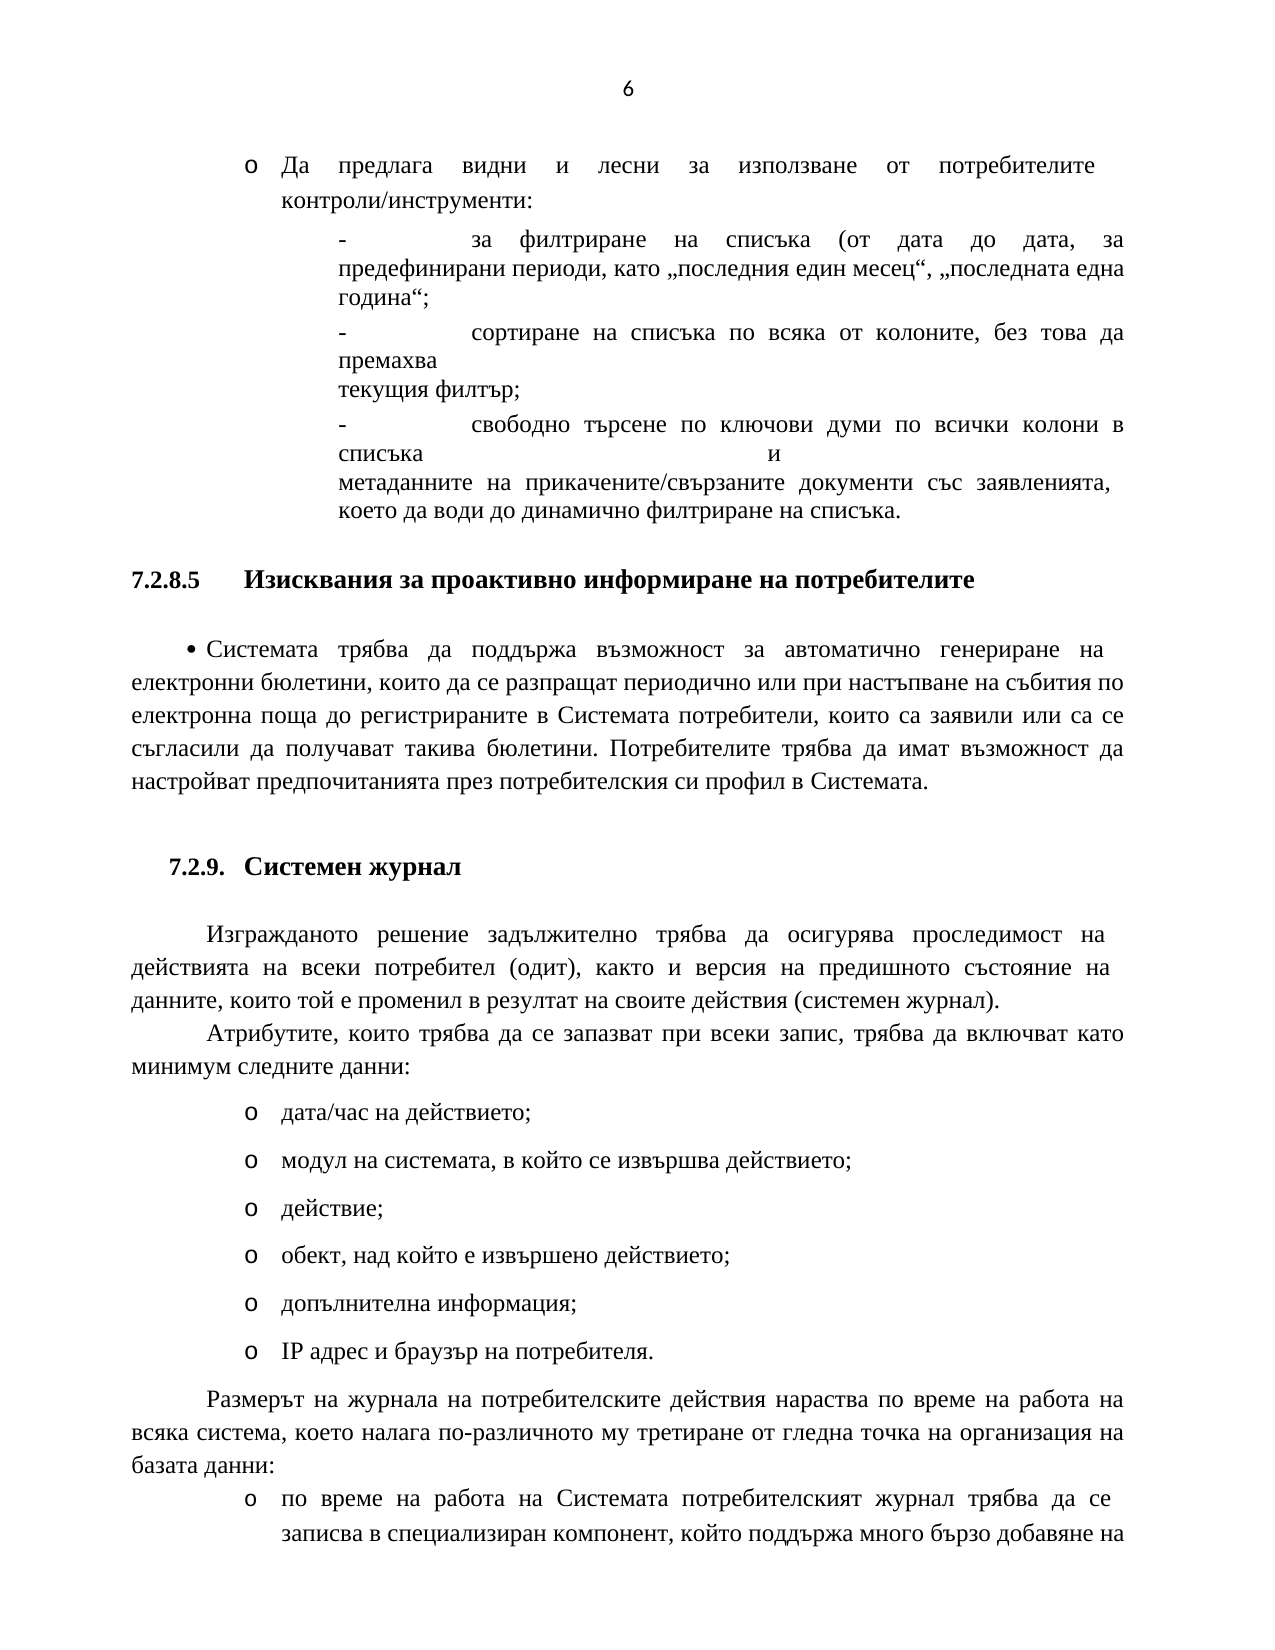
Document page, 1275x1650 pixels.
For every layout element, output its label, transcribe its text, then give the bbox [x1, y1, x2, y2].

list сортиране на списъка по всяка от колоните, без това да премахва текущия филтър; [338, 317, 1125, 403]
list свободно търсене по ключови думи по всички колони в списъка и метаданните на прикачените/свързаните документи със заявленията, което да води до динамично филтриране на списъка. [338, 409, 1125, 524]
list Системата трябва да поддържа възможност за автоматично генериране на електронни бюлетини, които да се разпращат периодично или при настъпване на събития по електронна поща до регистрираните в Системата потребители, които са заявили или са се съгласили да получават такива бюлетини. Потребителите трябва да имат възможност да настройват предпочитанията през потребителския си профил в Системата. [131, 634, 1125, 795]
text Атрибутите, които трябва да се запазват при всеки запис, трябва да включват като минимум следните данни: [131, 1018, 1125, 1080]
list Изисквания за проактивно информиране на потребителите [131, 563, 1125, 595]
list допълнителна информация; [244, 1288, 1125, 1319]
list обект, над който е извършено действието; [244, 1241, 1125, 1271]
list IP адрес и браузър на потребителя. [244, 1336, 1125, 1367]
list по време на работа на системата потребителският журнал трябва да се записва в специализиран компонент, който поддържа много бързо добавяне на [244, 1483, 1125, 1547]
subtitle Системен журнал [169, 850, 1125, 881]
list дата/час на действието; [244, 1097, 1125, 1128]
list Да предлага видни и лесни за използване от потребителите контроли/инструменти: [244, 150, 1125, 214]
list модул на системата, в който се извършва действието; [244, 1145, 1125, 1176]
list действие; [244, 1193, 1125, 1223]
text Размерът на журнала на потребителските действия нараства по време на работа на всяка система, което налага по-различното му третиране от гледна точка на организация на базата данни: [131, 1384, 1125, 1479]
list за филтриране на списъка (от дата до дата, за предефинирани периоди, като „последния един месец“, „последната една година“; [338, 224, 1125, 311]
text Изгражданото решение задължително трябва да осигурява проследимост на действията на всеки потребител (одит), както и версия на предишното състояние на данните, които той е променил в резултат на своите действия (системен журнал). [131, 919, 1125, 1014]
